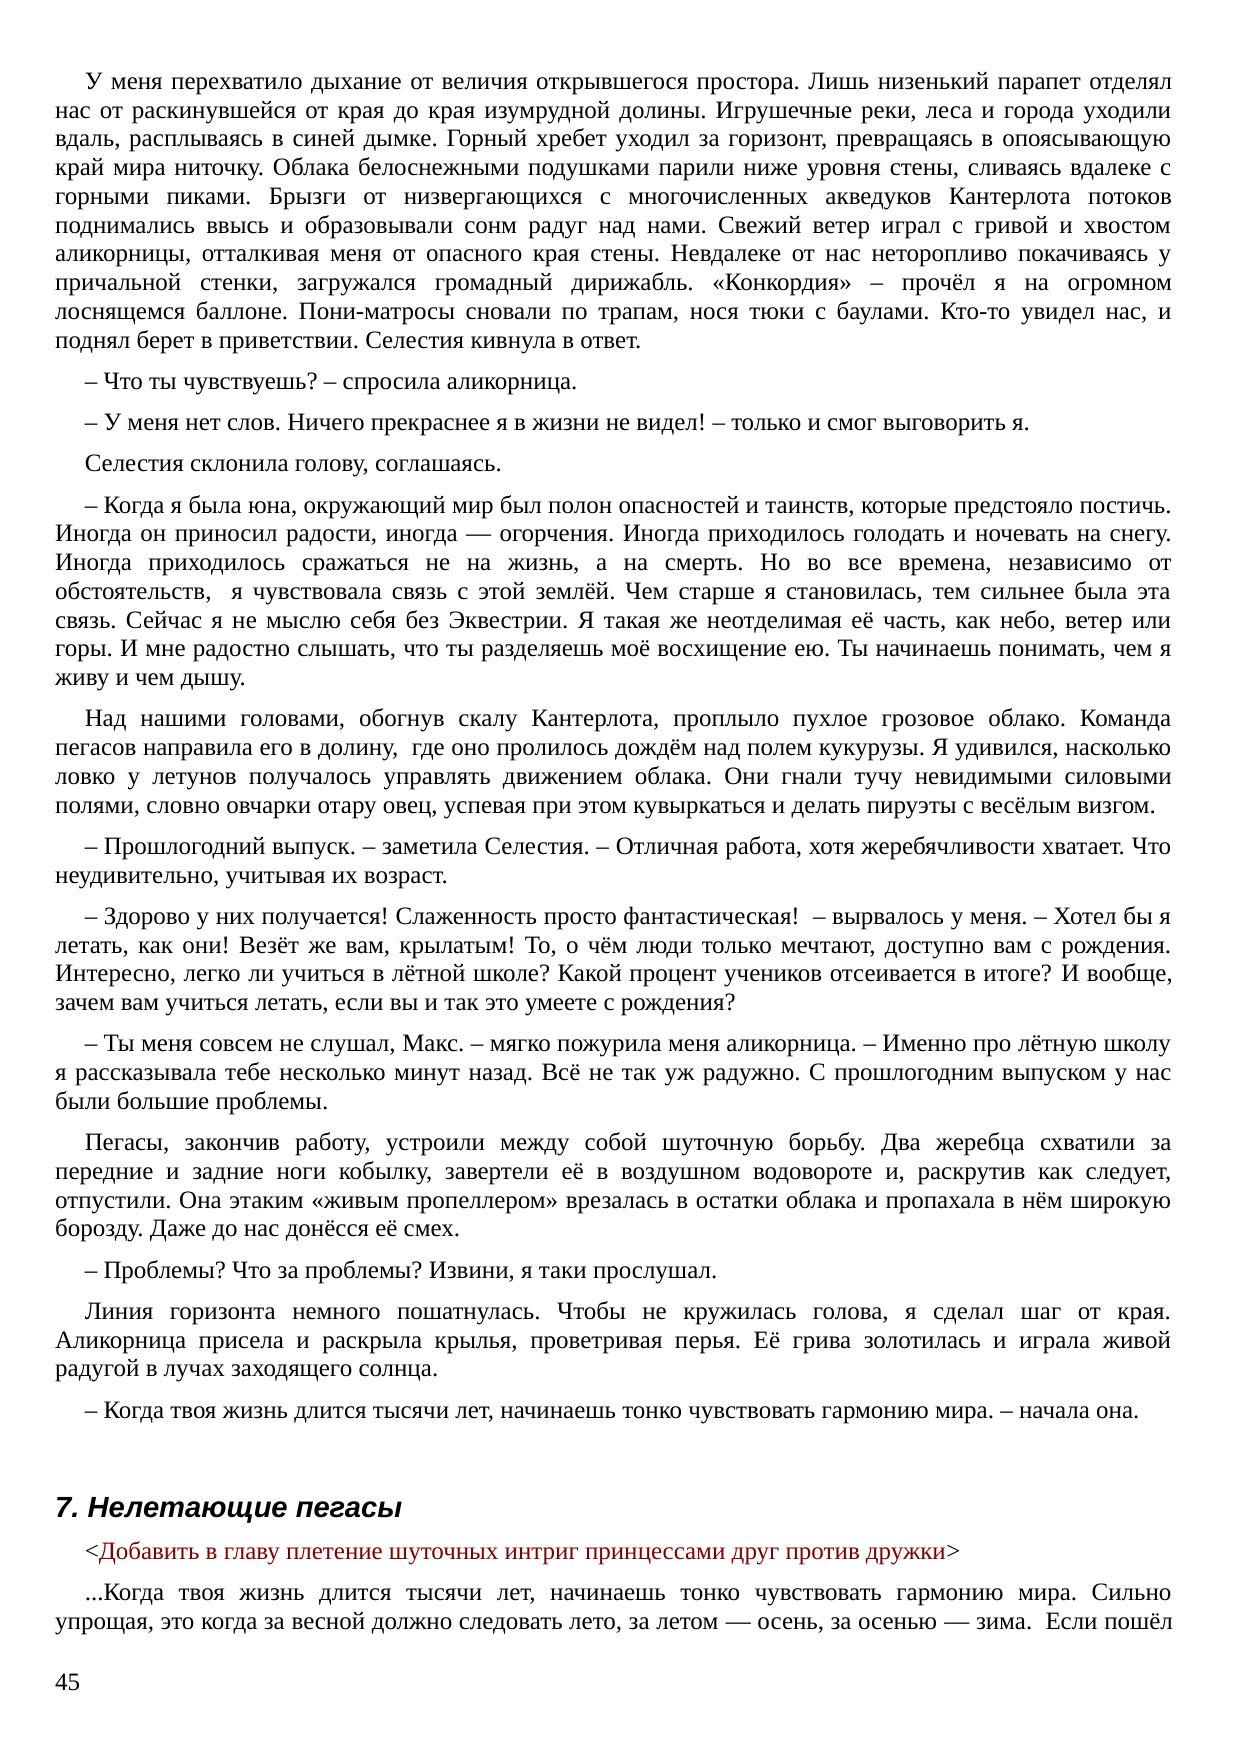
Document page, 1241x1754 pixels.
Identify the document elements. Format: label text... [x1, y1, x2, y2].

text <Добавить в главу плетение шуточных интриг принцессами друг против дружки> [55, 1536, 1173, 1564]
text – Когда я была юна, окружающий мир был полон опасностей и таинств, которые предстояло постичь. Иногда он приносил радости, иногда — огорчения. Иногда приходилось голодать и ночевать на снегу. Иногда приходилось сражаться не на жизнь, а на смерть. Но во все времена, независимо от обстоятельств, я чувствовала связь с этой землёй. Чем старше я становилась, тем сильнее была эта связь. Сейчас я не мыслю себя без Эквестрии. Я такая же неотделимая её часть, как небо, ветер или горы. И мне радостно слышать, что ты разделяешь моё восхищение ею. Ты начинаешь понимать, чем я живу и чем дышу. [55, 490, 1173, 691]
text Пегасы, закончив работу, устроили между собой шуточную борьбу. Два жеребца схватили за передние и задние ноги кобылку, завертели её в воздушном водовороте и, раскрутив как следует, отпустили. Она этаким «живым пропеллером» врезалась в остатки облака и пропахала в нём широкую борозду. Даже до нас донёсся её смех. [55, 1127, 1173, 1242]
text – Что ты чувствуешь? – спросила аликорница. [55, 366, 1173, 395]
text – Проблемы? Что за проблемы? Извини, я таки прослушал. [55, 1255, 1173, 1283]
text Селестия склонила голову, соглашаясь. [55, 448, 1173, 477]
text – Ты меня совсем не слушал, Макс. – мягко пожурила меня аликорница. – Именно про лётную школу я рассказывала тебе несколько минут назад. Всё не так уж радужно. С прошлогодним выпуском у нас были большие проблемы. [55, 1028, 1173, 1115]
text Линия горизонта немного пошатнулась. Чтобы не кружилась голова, я сделал шаг от края. Аликорница присела и раскрыла крылья, проветривая перья. Её грива золотилась и играла живой радугой в лучах заходящего солнца. [55, 1296, 1173, 1382]
text У меня перехватило дыхание от величия открывшегося простора. Лишь низенький парапет отделял нас от раскинувшейся от края до края изумрудной долины. Игрушечные реки, леса и города уходили вдаль, расплываясь в синей дымке. Горный хребет уходил за горизонт, превращаясь в опоясывающую край мира ниточку. Облака белоснежными подушками парили ниже уровня стены, сливаясь вдалеке с горными пиками. Брызги от низвергающихся с многочисленных акведуков Кантерлота потоков поднимались ввысь и образовывали сонм радуг над нами. Свежий ветер играл с гривой и хвостом аликорницы, отталкивая меня от опасного края стены. Невдалеке от нас неторопливо покачиваясь у причальной стенки, загружался громадный дирижабль. «Конкордия» – прочёл я на огромном лоснящемся баллоне. Пони-матросы сновали по трапам, нося тюки с баулами. Кто-то увидел нас, и поднял берет в приветствии. Селестия кивнула в ответ. [55, 66, 1173, 353]
subtitle 7. Нелетающие пегасы [55, 1490, 1173, 1523]
text – Прошлогодний выпуск. – заметила Селестия. – Отличная работа, хотя жеребячливости хватает. Что неудивительно, учитывая их возраст. [55, 831, 1173, 888]
text ...Когда твоя жизнь длится тысячи лет, начинаешь тонко чувствовать гармонию мира. Сильно упрощая, это когда за весной должно следовать лето, за летом — осень, за осенью — зима. Если пошёл [55, 1577, 1173, 1634]
text – Здорово у них получается! Слаженность просто фантастическая! – вырвалось у меня. – Хотел бы я летать, как они! Везёт же вам, крылатым! То, о чём люди только мечтают, доступно вам с рождения. Интересно, легко ли учиться в лётной школе? Какой процент учеников отсеивается в итоге? И вообще, зачем вам учиться летать, если вы и так это умеете с рождения? [55, 901, 1173, 1016]
text Над нашими головами, обогнув скалу Кантерлота, проплыло пухлое грозовое облако. Команда пегасов направила его в долину, где оно пролилось дождём над полем кукурузы. Я удивился, насколько ловко у летунов получалось управлять движением облака. Они гнали тучу невидимыми силовыми полями, словно овчарки отару овец, успевая при этом кувыркаться и делать пируэты с весёлым визгом. [55, 703, 1173, 818]
text – У меня нет слов. Ничего прекраснее я в жизни не видел! – только и смог выговорить я. [55, 407, 1173, 436]
text – Когда твоя жизнь длится тысячи лет, начинаешь тонко чувствовать гармонию мира. – начала она. [55, 1395, 1173, 1423]
